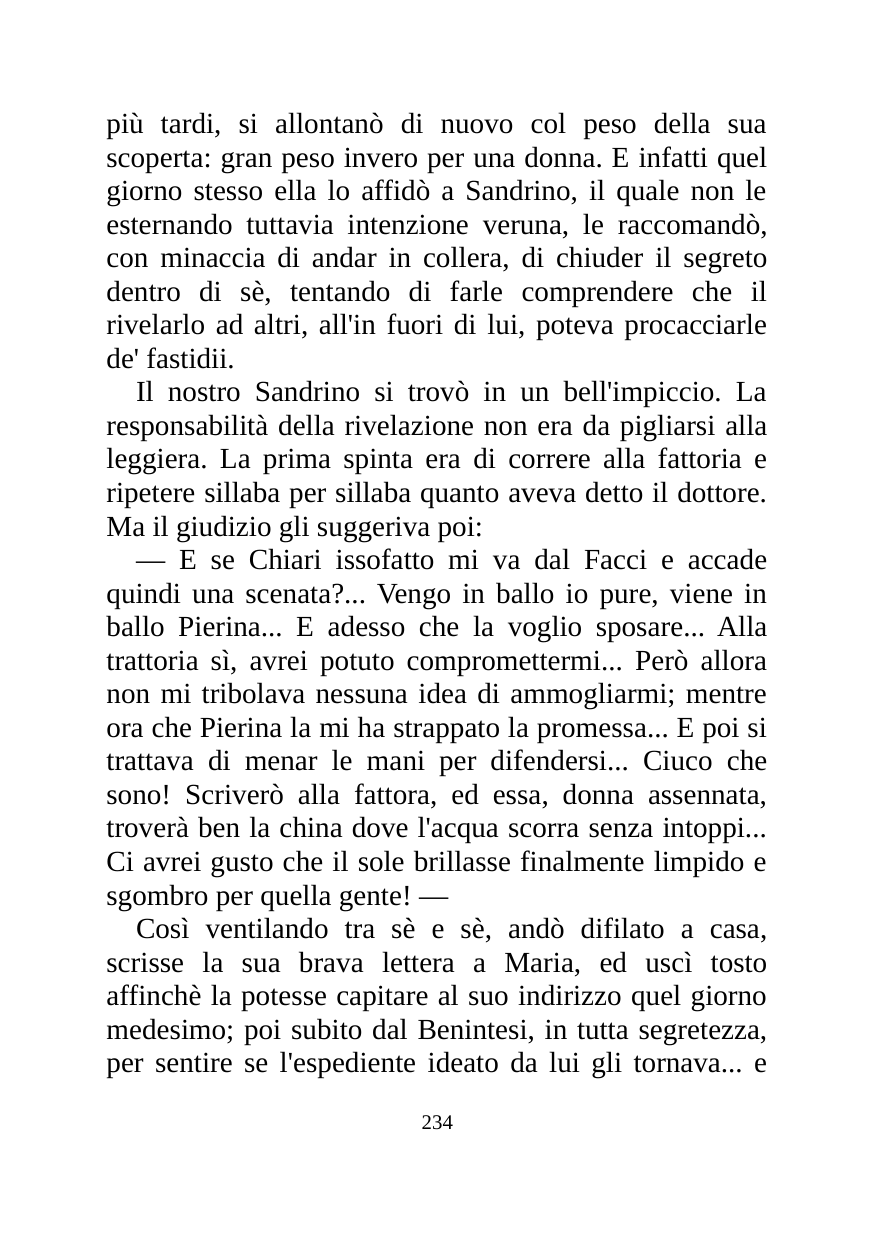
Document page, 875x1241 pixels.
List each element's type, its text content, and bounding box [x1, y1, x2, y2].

text più tardi, si allontanò di nuovo col peso della sua scoperta: gran peso invero per una donna. E infatti quel giorno stesso ella lo affidò a Sandrino, il quale non le esternando tuttavia intenzione veruna, le raccomandò, con minaccia di andar in collera, di chiuder il segreto dentro di sè, tentando di farle comprendere che il rivelarlo ad altri, all'in fuori di lui, poteva procacciarle de' fastidii. [106, 106, 768, 374]
text — E se Chiari issofatto mi va dal Facci e accade quindi una scenata?... Vengo in ballo io pure, viene in ballo Pierina... E adesso che la voglio sposare... Alla trattoria sì, avrei potuto compromettermi... Però allora non mi tribolava nessuna idea di ammogliarmi; mentre ora che Pierina la mi ha strappato la promessa... E poi si trattava di menar le mani per difendersi... Ciuco che sono! Scriverò alla fattora, ed essa, donna assennata, troverà ben la china dove l'acqua scorra senza intoppi... Ci avrei gusto che il sole brillasse finalmente limpido e sgombro per quella gente! — [106, 542, 768, 911]
text Così ventilando tra sè e sè, andò difilato a casa, scrisse la sua brava lettera a Maria, ed uscì tosto affinchè la potesse capitare al suo indirizzo quel giorno medesimo; poi subito dal Benintesi, in tutta segretezza, per sentire se l'espediente ideato da lui gli tornava... e [106, 911, 768, 1079]
text Il nostro Sandrino si trovò in un bell'impiccio. La responsabilità della rivelazione non era da pigliarsi alla leggiera. La prima spinta era di correre alla fattoria e ripetere sillaba per sillaba quanto aveva detto il dottore. Ma il giudizio gli suggeriva poi: [106, 374, 768, 542]
